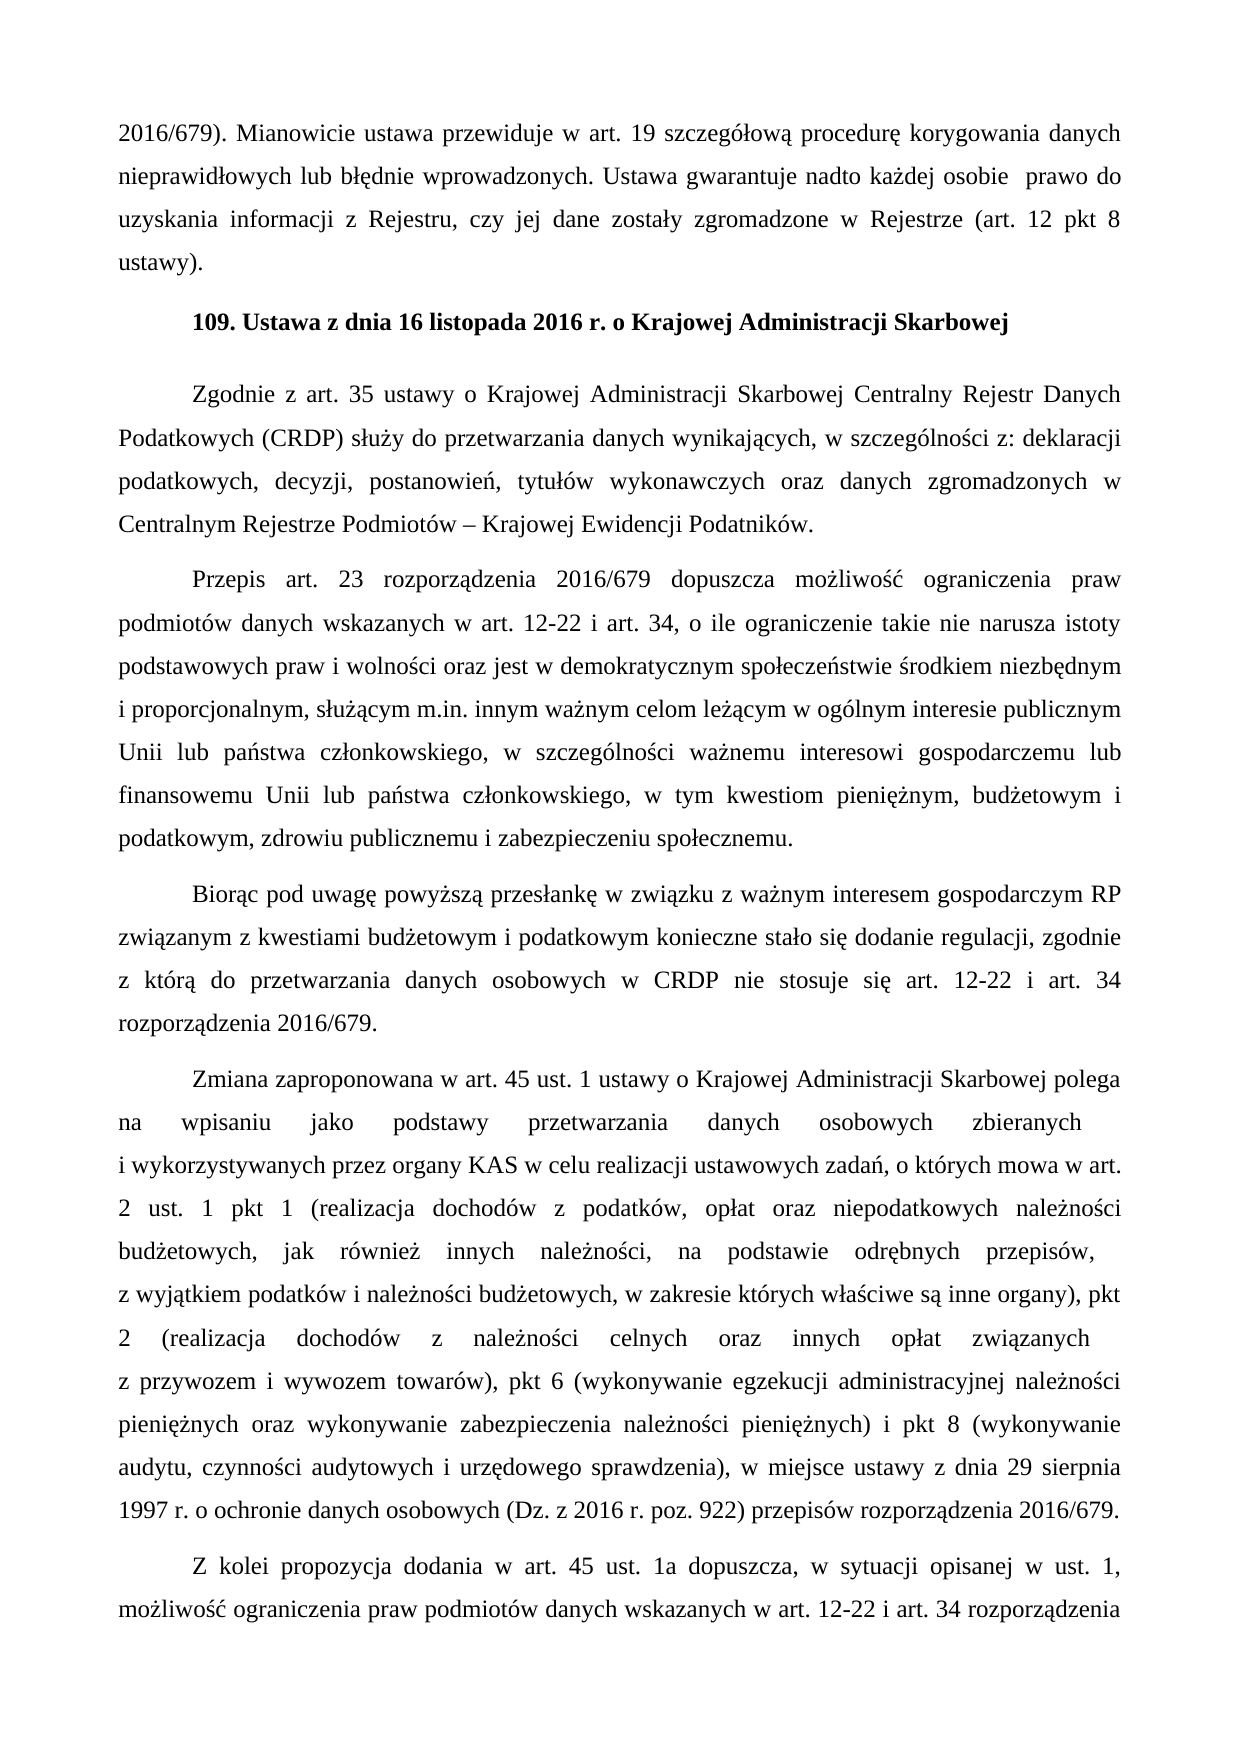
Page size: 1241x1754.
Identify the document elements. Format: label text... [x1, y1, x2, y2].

text Z kolei propozycja dodania w art. 45 ust. 1a dopuszcza, w sytuacji opisanej w ust. 1, możliwość ograniczenia praw podmiotów danych wskazanych w art. 12-22 i art. 34 rozporządzenia [118, 1551, 1122, 1623]
text 2016/679). Mianowicie ustawa przewiduje w art. 19 szczegółową procedurę korygowania danych nieprawidłowych lub błędnie wprowadzonych. Ustawa gwarantuje nadto każdej osobie prawo do uzyskania informacji z Rejestru, czy jej dane zostały zgromadzone w Rejestrze (art. 12 pkt 8 ustawy). [118, 118, 1122, 276]
text 109. Ustawa z dnia 16 listopada 2016 r. o Krajowej Administracji Skarbowej [118, 307, 1122, 336]
text Przepis art. 23 rozporządzenia 2016/679 dopuszcza możliwość ograniczenia praw podmiotów danych wskazanych w art. 12-22 i art. 34, o ile ograniczenie takie nie narusza istoty podstawowych praw i wolności oraz jest w demokratycznym społeczeństwie środkiem niezbędnym i proporcjonalnym, służącym m.in. innym ważnym celom leżącym w ogólnym interesie publicznym Unii lub państwa członkowskiego, w szczególności ważnemu interesowi gospodarczemu lub finansowemu Unii lub państwa członkowskiego, w tym kwestiom pieniężnym, budżetowym i podatkowym, zdrowiu publicznemu i zabezpieczeniu społecznemu. [118, 564, 1122, 852]
text Zgodnie z art. 35 ustawy o Krajowej Administracji Skarbowej Centralny Rejestr Danych Podatkowych (CRDP) służy do przetwarzania danych wynikających, w szczególności z: deklaracji podatkowych, decyzji, postanowień, tytułów wykonawczych oraz danych zgromadzonych w Centralnym Rejestrze Podmiotów – Krajowej Ewidencji Podatników. [118, 379, 1122, 538]
text Biorąc pod uwagę powyższą przesłankę w związku z ważnym interesem gospodarczym RP związanym z kwestiami budżetowym i podatkowym konieczne stało się dodanie regulacji, zgodnie z którą do przetwarzania danych osobowych w CRDP nie stosuje się art. 12-22 i art. 34 rozporządzenia 2016/679. [118, 879, 1122, 1037]
text Zmiana zaproponowana w art. 45 ust. 1 ustawy o Krajowej Administracji Skarbowej polega na wpisaniu jako podstawy przetwarzania danych osobowych zbieranych i wykorzystywanych przez organy KAS w celu realizacji ustawowych zadań, o których mowa w art. 2 ust. 1 pkt 1 (realizacja dochodów z podatków, opłat oraz niepodatkowych należności budżetowych, jak również innych należności, na podstawie odrębnych przepisów, z wyjątkiem podatków i należności budżetowych, w zakresie których właściwe są inne organy), pkt 2 (realizacja dochodów z należności celnych oraz innych opłat związanych z przywozem i wywozem towarów), pkt 6 (wykonywanie egzekucji administracyjnej należności pieniężnych oraz wykonywanie zabezpieczenia należności pieniężnych) i pkt 8 (wykonywanie audytu, czynności audytowych i urzędowego sprawdzenia), w miejsce ustawy z dnia 29 sierpnia 1997 r. o ochronie danych osobowych (Dz. z 2016 r. poz. 922) przepisów rozporządzenia 2016/679. [118, 1064, 1122, 1524]
